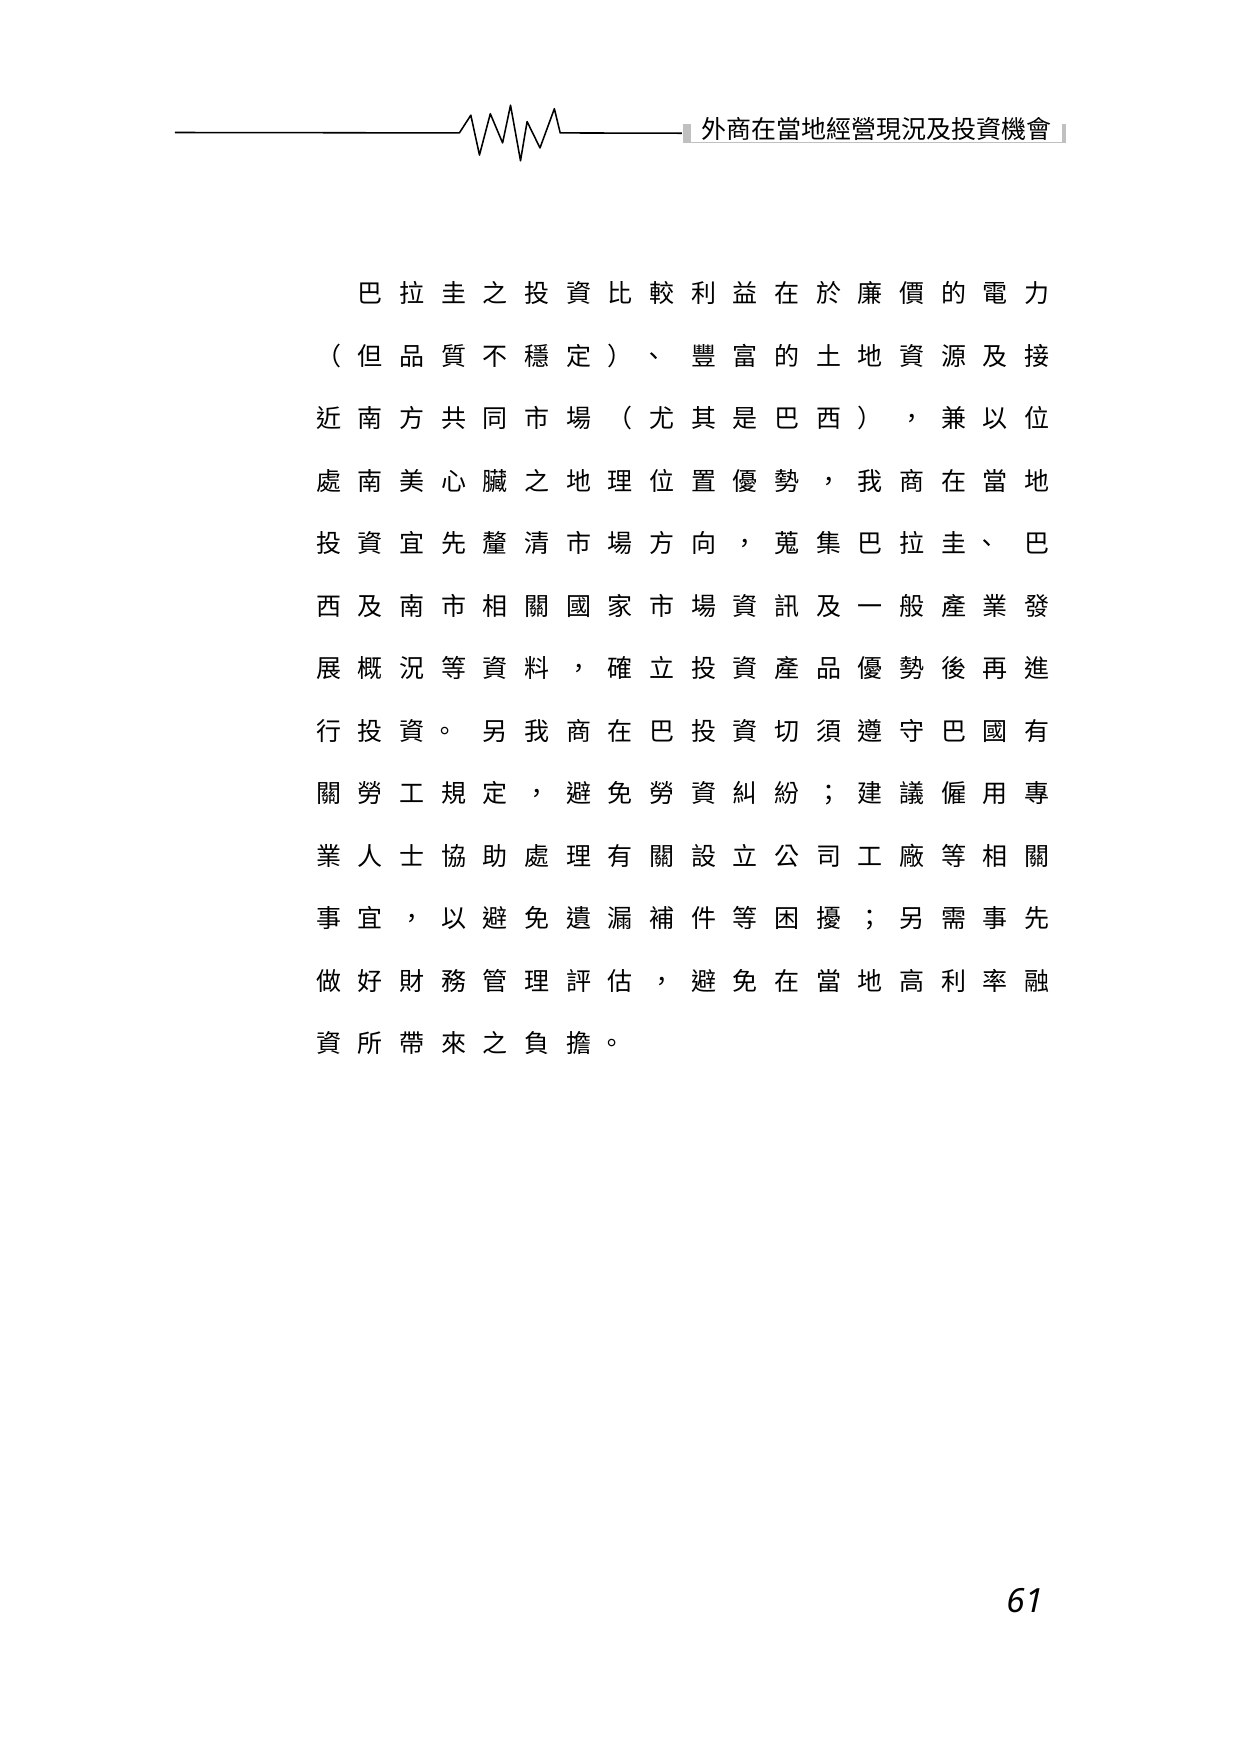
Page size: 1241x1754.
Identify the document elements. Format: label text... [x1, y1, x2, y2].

text 巴拉圭之投資比較利益在於廉價的電力（但品質不穩定）、豐富的土地資源及接近南方共同市場（尤其是巴西），兼以位處南美心臟之地理位置優勢，我商在當地投資宜先釐清市場方向，蒐集巴拉圭、巴西及南市相關國家市場資訊及一般產業發展概況等資料，確立投資產品優勢後再進行投資。另我商在巴投資切須遵守巴國有關勞工規定，避免勞資糾紛；建議僱用專業人士協助處理有關設立公司工廠等相關事宜，以避免遺漏補件等困擾；另需事先做好財務管理評估，避免在當地高利率融資所帶來之負擔。 [281, 250, 1058, 1063]
